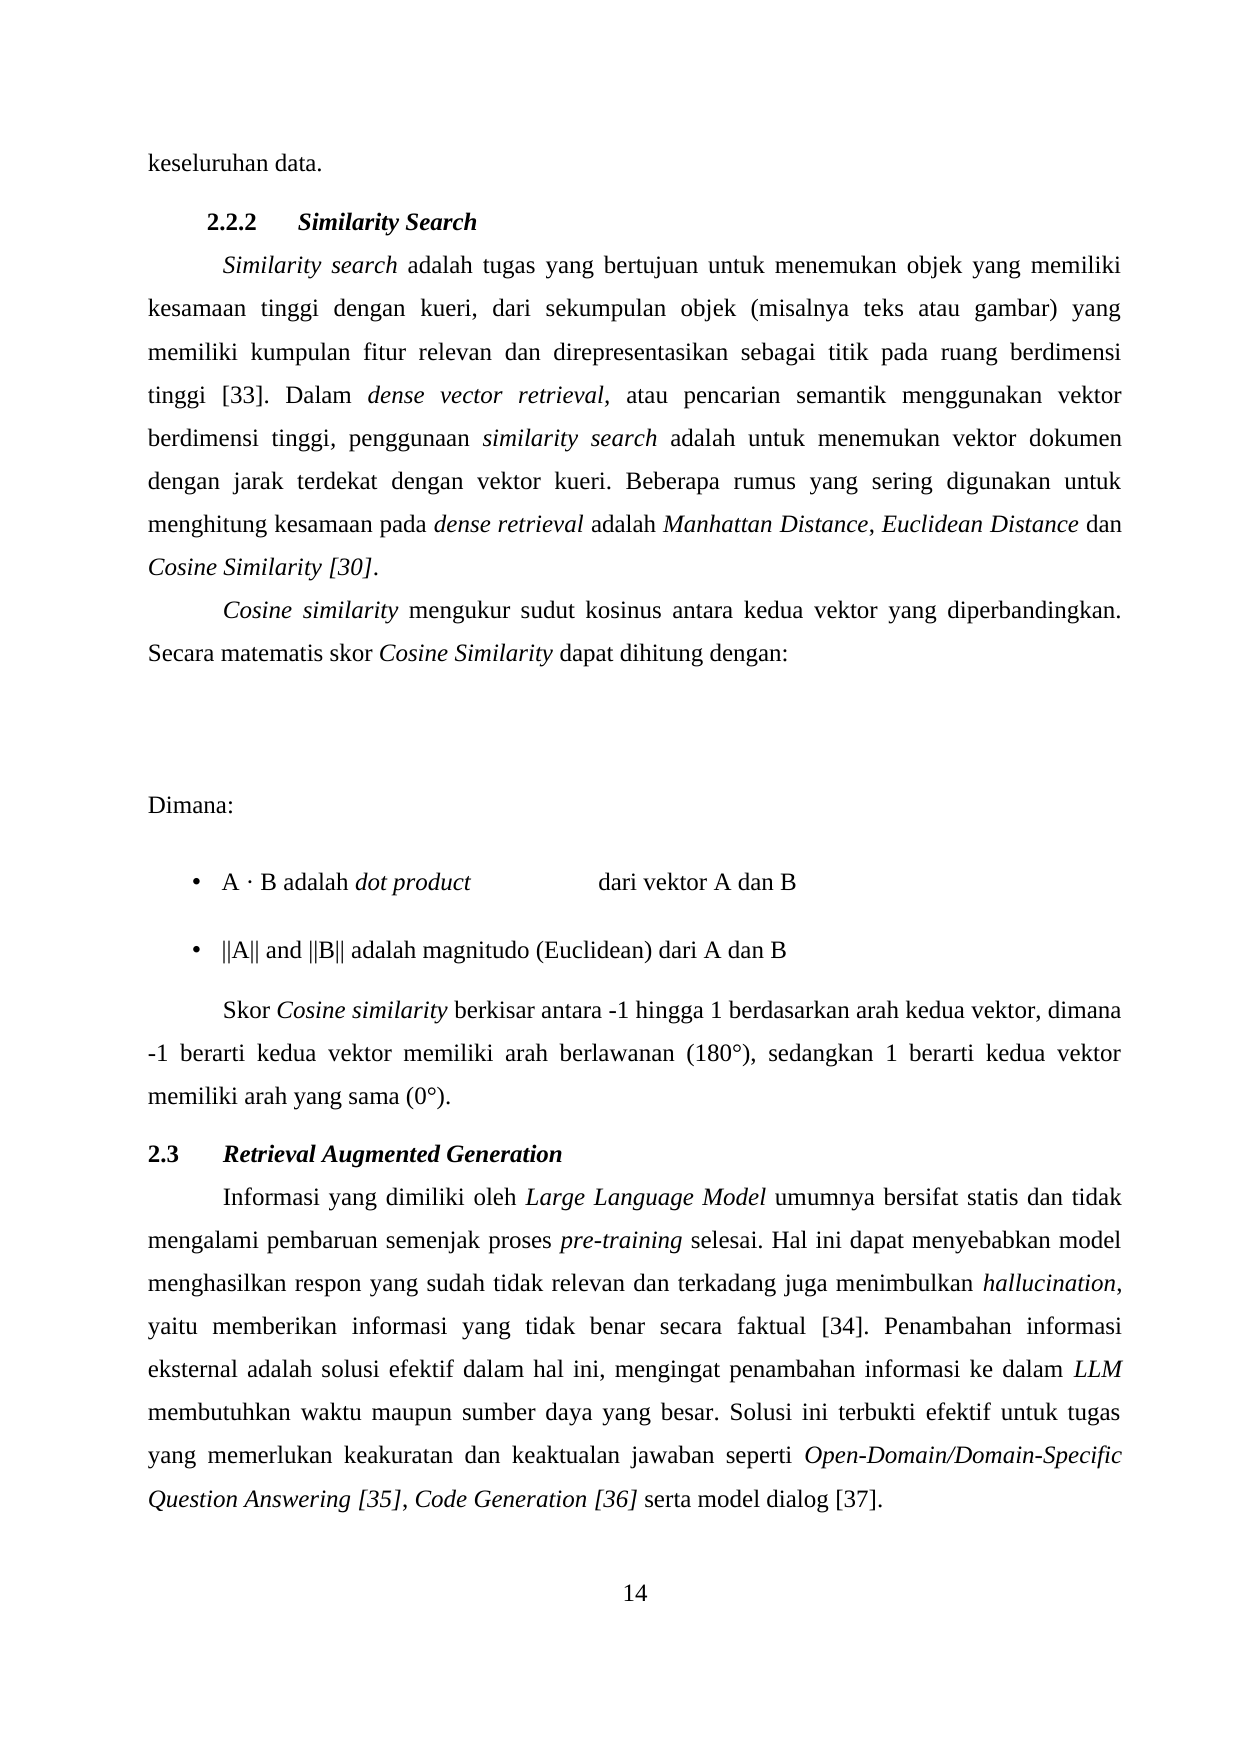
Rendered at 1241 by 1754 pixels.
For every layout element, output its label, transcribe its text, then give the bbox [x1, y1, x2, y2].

subtitle Retrieval Augmented Generation [148, 1139, 1122, 1167]
text Cosine similarity mengukur sudut kosinus antara kedua vektor yang diperbandingkan. Secara matematis skor Cosine Similarity dapat dihitung dengan: [148, 595, 1122, 667]
text Skor Cosine similarity berkisar antara -1 hingga 1 berdasarkan arah kedua vektor, dimana -1 berarti kedua vektor memiliki arah berlawanan (180°), sedangkan 1 berarti kedua vektor memiliki arah yang sama (0°). [148, 995, 1122, 1110]
subtitle Similarity Search [207, 207, 1122, 236]
text Dimana: [148, 790, 1122, 819]
list A · B adalah dot product dari vektor A dan B [192, 848, 1122, 916]
text Similarity search adalah tugas yang bertujuan untuk menemukan objek yang memiliki kesamaan tinggi dengan kueri, dari sekumpulan objek (misalnya teks atau gambar) yang memiliki kumpulan fitur relevan dan direpresentasikan sebagai titik pada ruang berdimensi tinggi [33]. Dalam dense vector retrieval, atau pencarian semantik menggunakan vektor berdimensi tinggi, penggunaan similarity search adalah untuk menemukan vektor dokumen dengan jarak terdekat dengan vektor kueri. Beberapa rumus yang sering digunakan untuk menghitung kesamaan pada dense retrieval adalah Manhattan Distance, Euclidean Distance dan Cosine Similarity [30]. [148, 250, 1122, 581]
text keseluruhan data. [148, 148, 1122, 176]
list ||A|| and ||B|| adalah magnitudo (Euclidean) dari A dan B [192, 930, 1122, 966]
text Informasi yang dimiliki oleh Large Language Model umumnya bersifat statis dan tidak mengalami pembaruan semenjak proses pre-training selesai. Hal ini dapat menyebabkan model menghasilkan respon yang sudah tidak relevan dan terkadang juga menimbulkan hallucination, yaitu memberikan informasi yang tidak benar secara faktual [34]. Penambahan informasi eksternal adalah solusi efektif dalam hal ini, mengingat penambahan informasi ke dalam LLM membutuhkan waktu maupun sumber daya yang besar. Solusi ini terbukti efektif untuk tugas yang memerlukan keakuratan dan keaktualan jawaban seperti Open-Domain/Domain-Specific Question Answering [35], Code Generation [36] serta model dialog [37]. [148, 1182, 1122, 1512]
